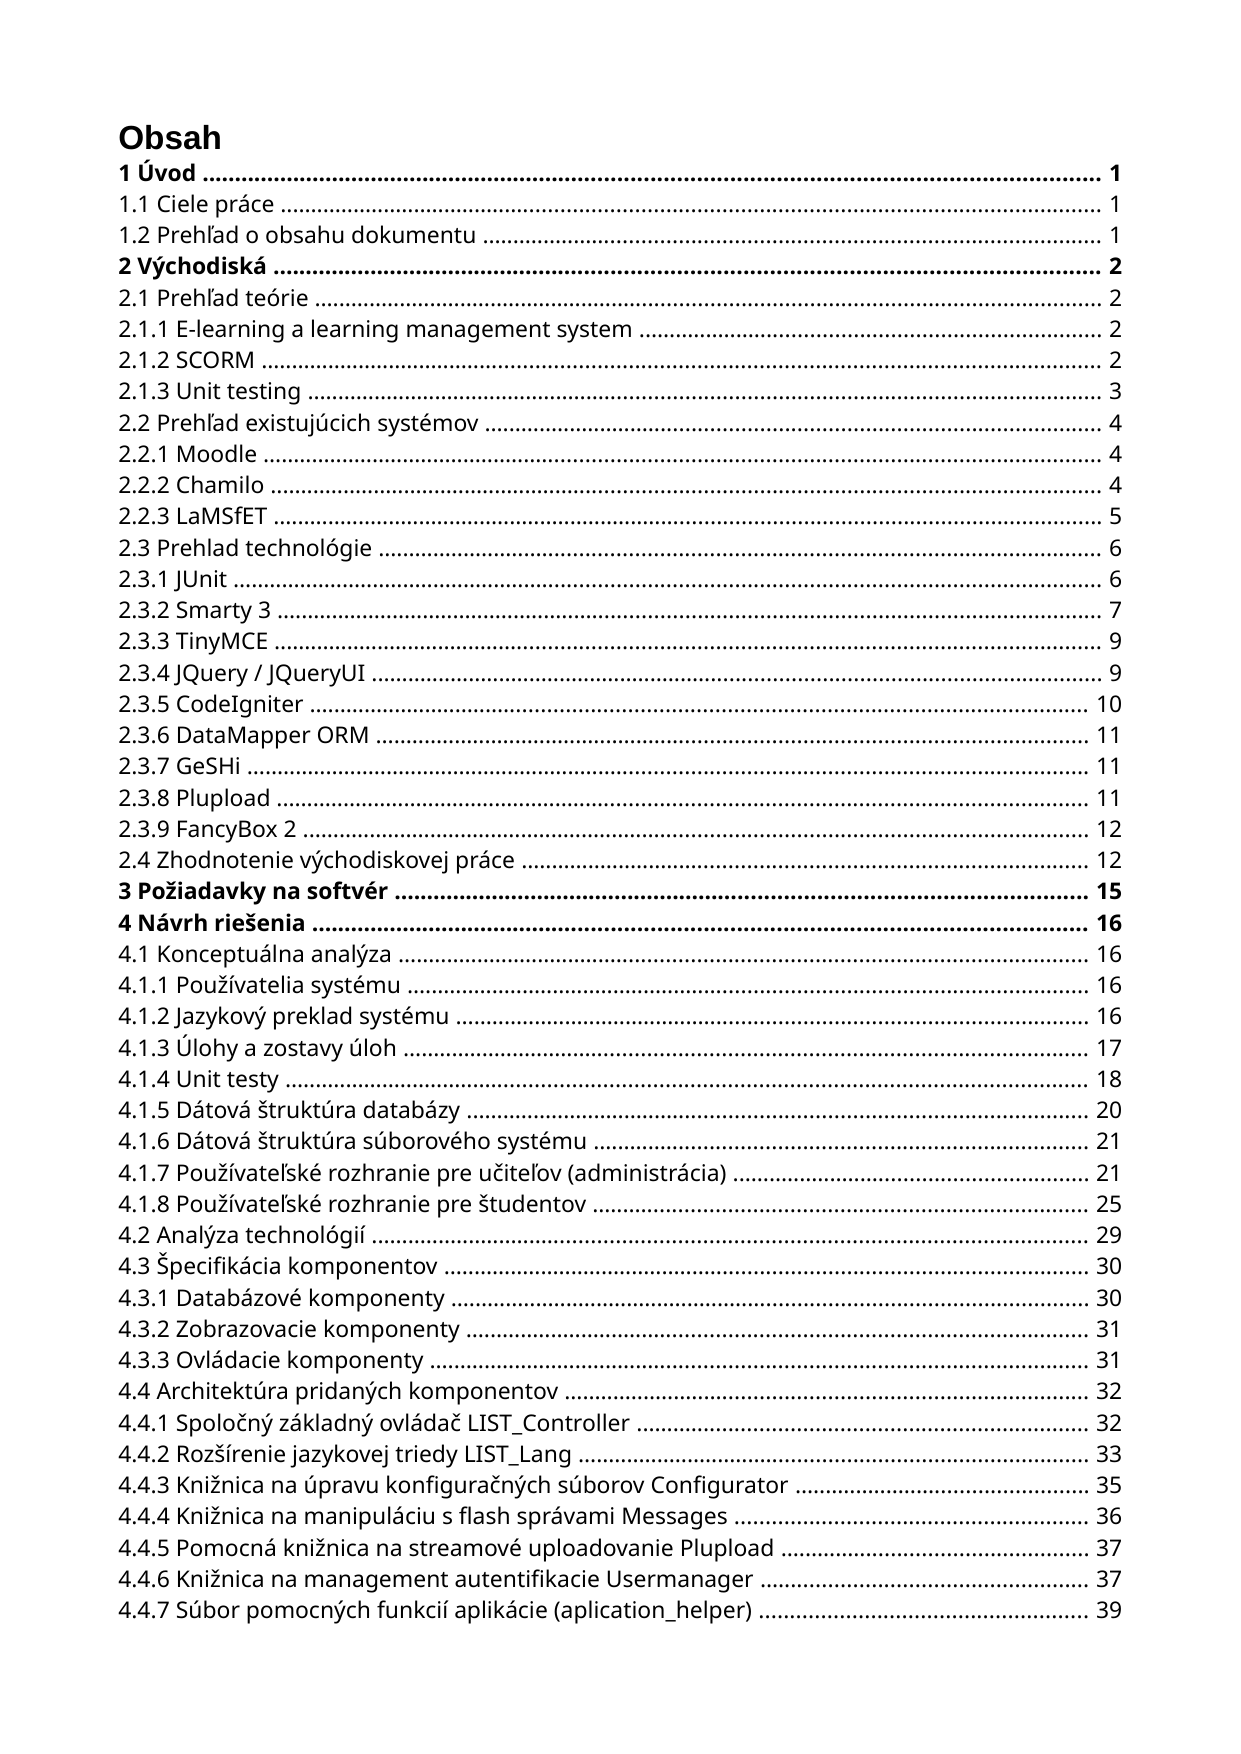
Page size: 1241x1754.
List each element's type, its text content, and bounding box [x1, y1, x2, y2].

text 2.1.2 SCORM 2 [118, 344, 1122, 375]
text 4.1.7 Používateľské rozhranie pre učiteľov (administrácia) 21 [118, 1157, 1122, 1188]
text 4.3.3 Ovládacie komponenty 31 [118, 1344, 1122, 1375]
text 2.3.3 TinyMCE 9 [118, 625, 1122, 657]
text 4.4.3 Knižnica na úpravu konfiguračných súborov Configurator 35 [118, 1469, 1122, 1500]
text 4.4.2 Rozšírenie jazykovej triedy LIST_Lang 33 [118, 1438, 1122, 1469]
text 1.2 Prehľad o obsahu dokumentu 1 [118, 219, 1122, 250]
text 2.3.8 Plupload 11 [118, 782, 1122, 813]
text 2.3.9 FancyBox 2 12 [118, 813, 1122, 844]
text 4.1.4 Unit testy 18 [118, 1063, 1122, 1094]
text 3 Požiadavky na softvér 15 [118, 875, 1122, 907]
text 4.1.1 Používatelia systému 16 [118, 969, 1122, 1000]
text 2.1 Prehľad teórie 2 [118, 282, 1122, 313]
text 1.1 Ciele práce 1 [118, 188, 1122, 219]
text 2.3.4 JQuery / JQueryUI 9 [118, 657, 1122, 688]
text 2.3.6 DataMapper ORM 11 [118, 719, 1122, 750]
text 2.3.5 CodeIgniter 10 [118, 688, 1122, 719]
text 4.4.1 Spoločný základný ovládač LIST_Controller 32 [118, 1407, 1122, 1438]
text 2.3.2 Smarty 3 7 [118, 594, 1122, 625]
text 4.1.2 Jazykový preklad systému 16 [118, 1000, 1122, 1032]
text 4.1.5 Dátová štruktúra databázy 20 [118, 1094, 1122, 1125]
text 4.1.8 Používateľské rozhranie pre študentov 25 [118, 1188, 1122, 1219]
text 2.1.1 E-learning a learning management system 2 [118, 313, 1122, 344]
text 2.3.7 GeSHi 11 [118, 750, 1122, 782]
text 2 Východiská 2 [118, 250, 1122, 282]
text 2.1.3 Unit testing 3 [118, 375, 1122, 407]
text 1 Úvod 1 [118, 157, 1122, 188]
text 4.3 Špecifikácia komponentov 30 [118, 1250, 1122, 1282]
text 4.4.4 Knižnica na manipuláciu s flash správami Messages 36 [118, 1500, 1122, 1532]
text 4.4.6 Knižnica na management autentifikacie Usermanager 37 [118, 1563, 1122, 1594]
text 4.4 Architektúra pridaných komponentov 32 [118, 1375, 1122, 1407]
text 2.3 Prehlad technológie 6 [118, 532, 1122, 563]
text 4.3.1 Databázové komponenty 30 [118, 1282, 1122, 1313]
text 4.4.7 Súbor pomocných funkcií aplikácie (aplication_helper) 39 [118, 1594, 1122, 1625]
text 4.1 Konceptuálna analýza 16 [118, 938, 1122, 969]
text 4 Návrh riešenia 16 [118, 907, 1122, 938]
subtitle Obsah [118, 118, 1122, 157]
text 4.2 Analýza technológií 29 [118, 1219, 1122, 1250]
text 4.3.2 Zobrazovacie komponenty 31 [118, 1313, 1122, 1344]
text 2.2 Prehľad existujúcich systémov 4 [118, 407, 1122, 438]
text 2.2.2 Chamilo 4 [118, 469, 1122, 500]
text 4.1.6 Dátová štruktúra súborového systému 21 [118, 1125, 1122, 1157]
text 2.2.3 LaMSfET 5 [118, 500, 1122, 532]
text 4.1.3 Úlohy a zostavy úloh 17 [118, 1032, 1122, 1063]
text 2.2.1 Moodle 4 [118, 438, 1122, 469]
text 4.4.5 Pomocná knižnica na streamové uploadovanie Plupload 37 [118, 1532, 1122, 1563]
text 2.3.1 JUnit 6 [118, 563, 1122, 594]
text 2.4 Zhodnotenie východiskovej práce 12 [118, 844, 1122, 875]
